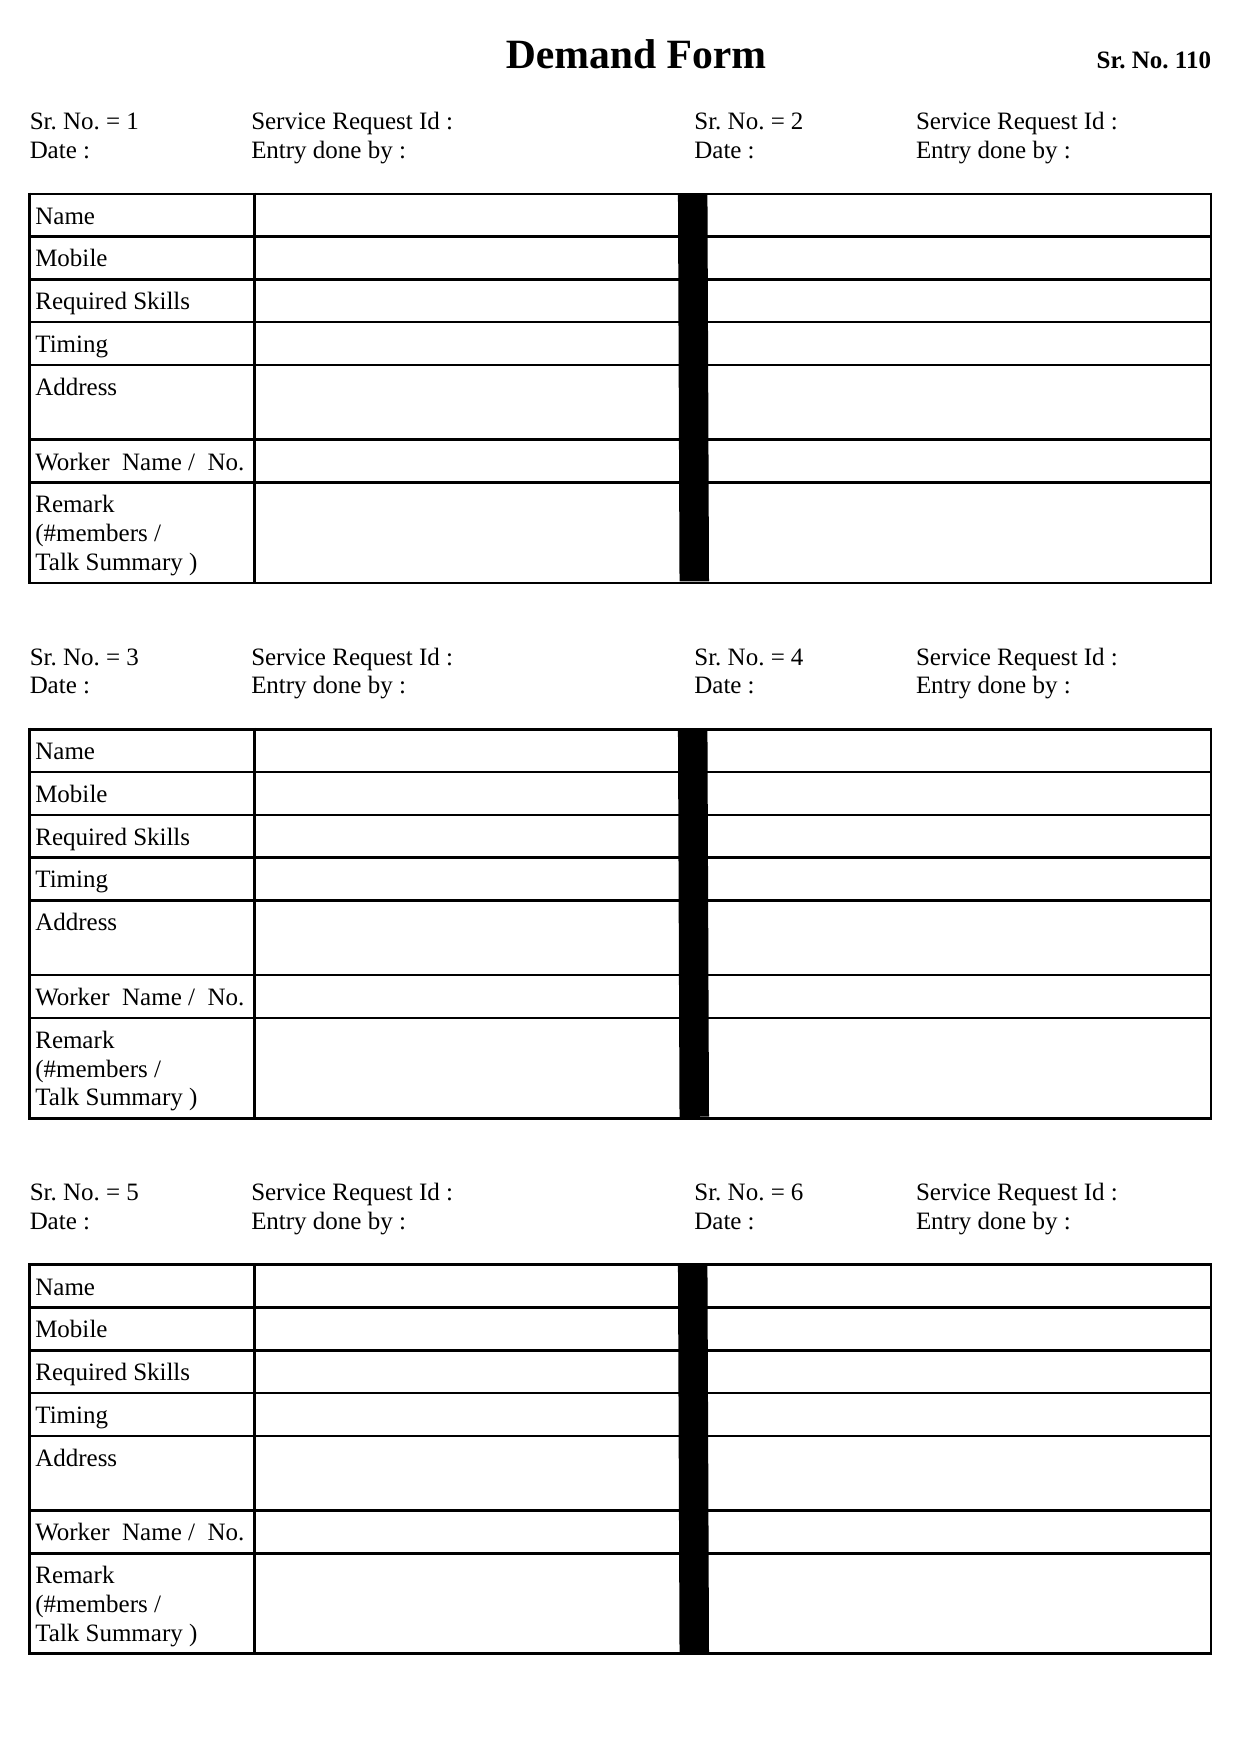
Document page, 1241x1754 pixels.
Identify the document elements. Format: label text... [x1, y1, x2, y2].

table_cell [708, 238, 1210, 278]
table_cell [256, 441, 679, 481]
table_cell [709, 1437, 1210, 1509]
table_cell [708, 773, 1210, 813]
table_cell Mobile [31, 773, 253, 813]
table_cell [256, 773, 678, 813]
table_cell Required Skills [31, 1352, 253, 1392]
table_cell [256, 902, 678, 974]
table_cell Required Skills [31, 281, 253, 321]
table_cell [256, 281, 678, 321]
table_cell [256, 859, 678, 899]
table_cell [709, 976, 1210, 1017]
table_header Name [31, 195, 253, 235]
table_cell [256, 1555, 679, 1652]
table_cell [256, 1019, 679, 1117]
table_header [708, 195, 1210, 235]
table_cell [709, 1019, 1210, 1117]
table_cell Worker Name / No. [31, 1512, 253, 1552]
table_cell [708, 816, 1210, 856]
table_header [708, 1266, 1210, 1306]
table_cell [708, 323, 1210, 364]
table_cell [708, 1394, 1210, 1434]
table_cell [256, 1512, 679, 1552]
table_cell [256, 1394, 678, 1434]
table_cell [709, 441, 1210, 481]
table_cell [256, 484, 679, 581]
table_header Name [31, 1266, 253, 1306]
table_cell [709, 484, 1210, 581]
table_cell Remark (#members / Talk Summary ) [31, 484, 253, 581]
table_header [256, 1266, 678, 1306]
table_cell [256, 816, 678, 856]
table_header [256, 731, 678, 771]
table_cell [708, 281, 1210, 321]
table_header [256, 195, 678, 235]
text Sr. No. = 3 Service Request Id : Sr. No. = 4 Service Request Id : [29, 642, 1211, 670]
table_cell Address [31, 1437, 253, 1509]
table_cell [256, 366, 678, 438]
table_cell [256, 1309, 678, 1349]
text Sr. No. = 1 Service Request Id : Sr. No. = 2 Service Request Id : [29, 106, 1211, 135]
table_cell [256, 976, 679, 1017]
table_cell [709, 902, 1210, 974]
table_cell [256, 323, 678, 364]
table_cell Mobile [31, 1309, 253, 1349]
table_cell Worker Name / No. [31, 976, 253, 1017]
table_cell Timing [31, 859, 253, 899]
table_cell [708, 1309, 1210, 1349]
table_cell [708, 1352, 1210, 1392]
table_header Name [31, 731, 253, 771]
table_cell [709, 1512, 1210, 1552]
text Demand Form Sr. No. 110 [29, 29, 1211, 77]
table_cell Address [31, 902, 253, 974]
text Date : Entry done by : Date : Entry done by : [29, 135, 1211, 164]
table_cell [256, 1437, 678, 1509]
table_cell Worker Name / No. [31, 441, 253, 481]
table_cell [709, 1555, 1210, 1652]
table_cell [708, 859, 1210, 899]
table_header [708, 731, 1210, 771]
table_cell Remark (#members / Talk Summary ) [31, 1555, 253, 1652]
table_cell [256, 1352, 678, 1392]
text Date : Entry done by : Date : Entry done by : [29, 1206, 1211, 1234]
text Date : Entry done by : Date : Entry done by : [29, 670, 1211, 699]
table_cell Remark (#members / Talk Summary ) [31, 1019, 253, 1117]
table_cell Required Skills [31, 816, 253, 856]
table_cell Mobile [31, 238, 253, 278]
text Sr. No. = 5 Service Request Id : Sr. No. = 6 Service Request Id : [29, 1177, 1211, 1206]
table_cell Timing [31, 1394, 253, 1434]
table_cell Address [31, 366, 253, 438]
table_cell [256, 238, 678, 278]
table_cell [709, 366, 1210, 438]
table_cell Timing [31, 323, 253, 364]
